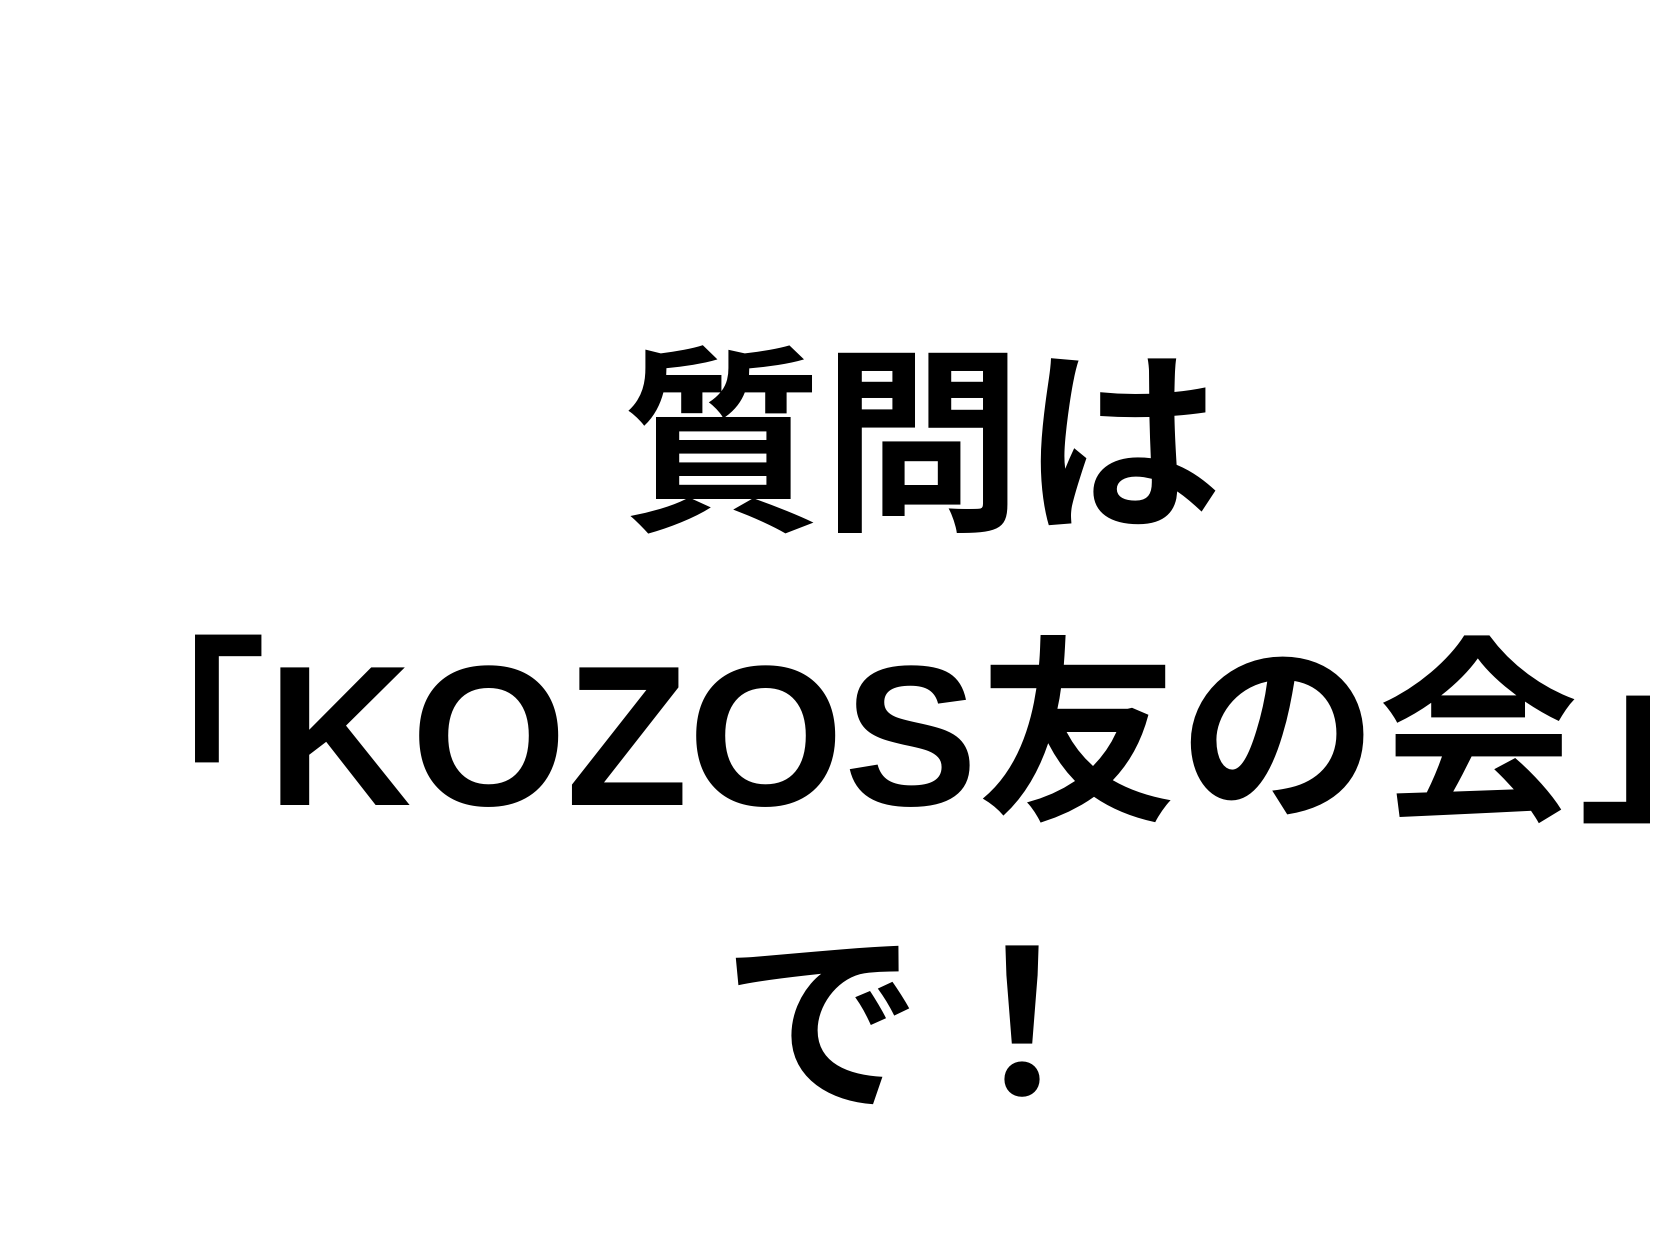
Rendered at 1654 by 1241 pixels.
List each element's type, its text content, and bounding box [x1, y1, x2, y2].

text_box 質問は 「KOZOS友の会」 で！ [52, 276, 1654, 946]
